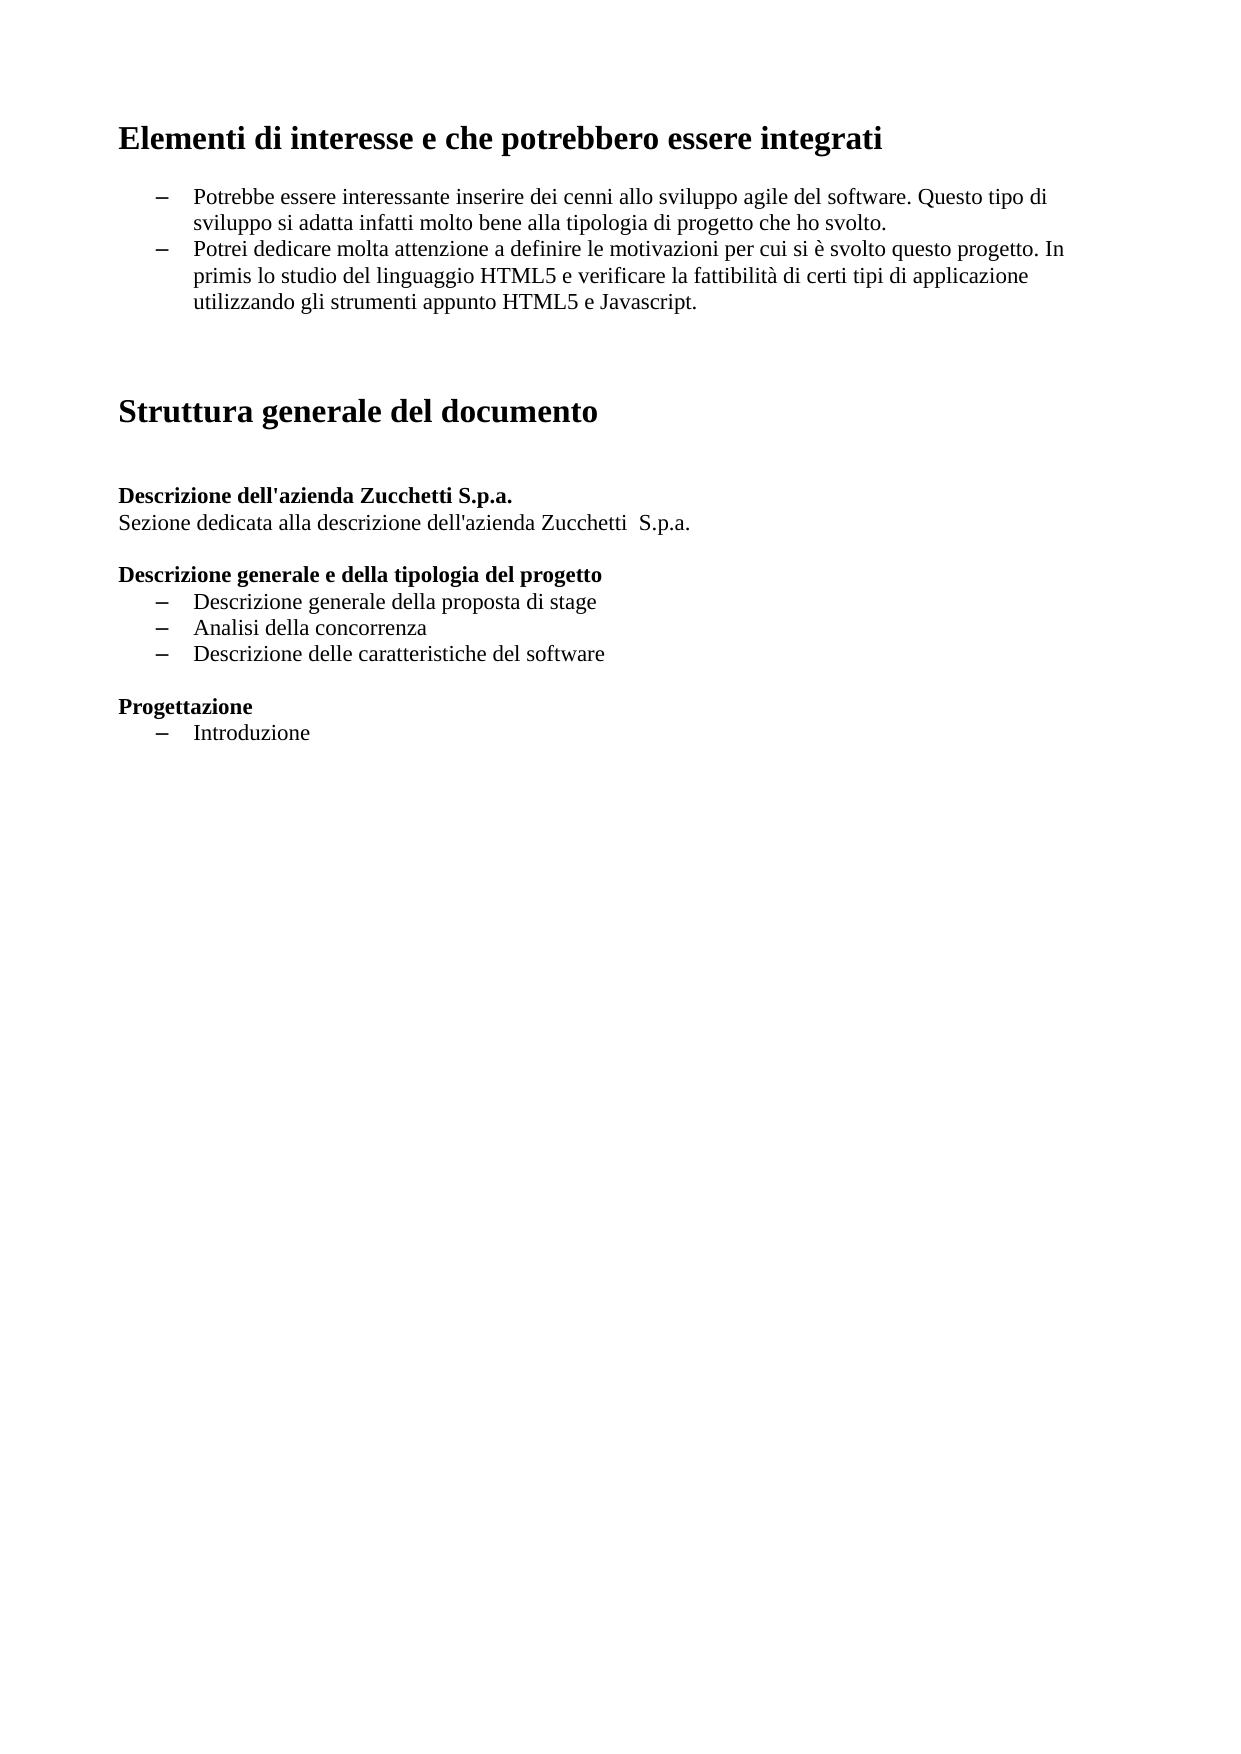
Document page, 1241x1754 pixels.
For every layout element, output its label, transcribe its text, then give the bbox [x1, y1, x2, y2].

list Descrizione generale della proposta di stage [156, 588, 1122, 614]
list Potrebbe essere interessante inserire dei cenni allo sviluppo agile del software. Questo tipo di sviluppo si adatta infatti molto bene alla tipologia di progetto che ho svolto. [156, 183, 1122, 236]
list Analisi della concorrenza [156, 614, 1122, 640]
text Progettazione [118, 693, 1122, 719]
list Potrei dedicare molta attenzione a definire le motivazioni per cui si è svolto questo progetto. In primis lo studio del linguaggio HTML5 e verificare la fattibilità di certi tipi di applicazione utilizzando gli strumenti appunto HTML5 e Javascript. [156, 236, 1122, 314]
list Descrizione delle caratteristiche del software [156, 640, 1122, 667]
text Descrizione dell'azienda Zucchetti S.p.a. [118, 482, 1122, 509]
text Descrizione generale e della tipologia del progetto [118, 561, 1122, 588]
text Struttura generale del documento [118, 391, 1122, 429]
list Introduzione [156, 719, 1122, 746]
text Elementi di interesse e che potrebbero essere integrati [118, 118, 1122, 156]
text Sezione dedicata alla descrizione dell'azienda Zucchetti S.p.a. [118, 509, 1122, 535]
